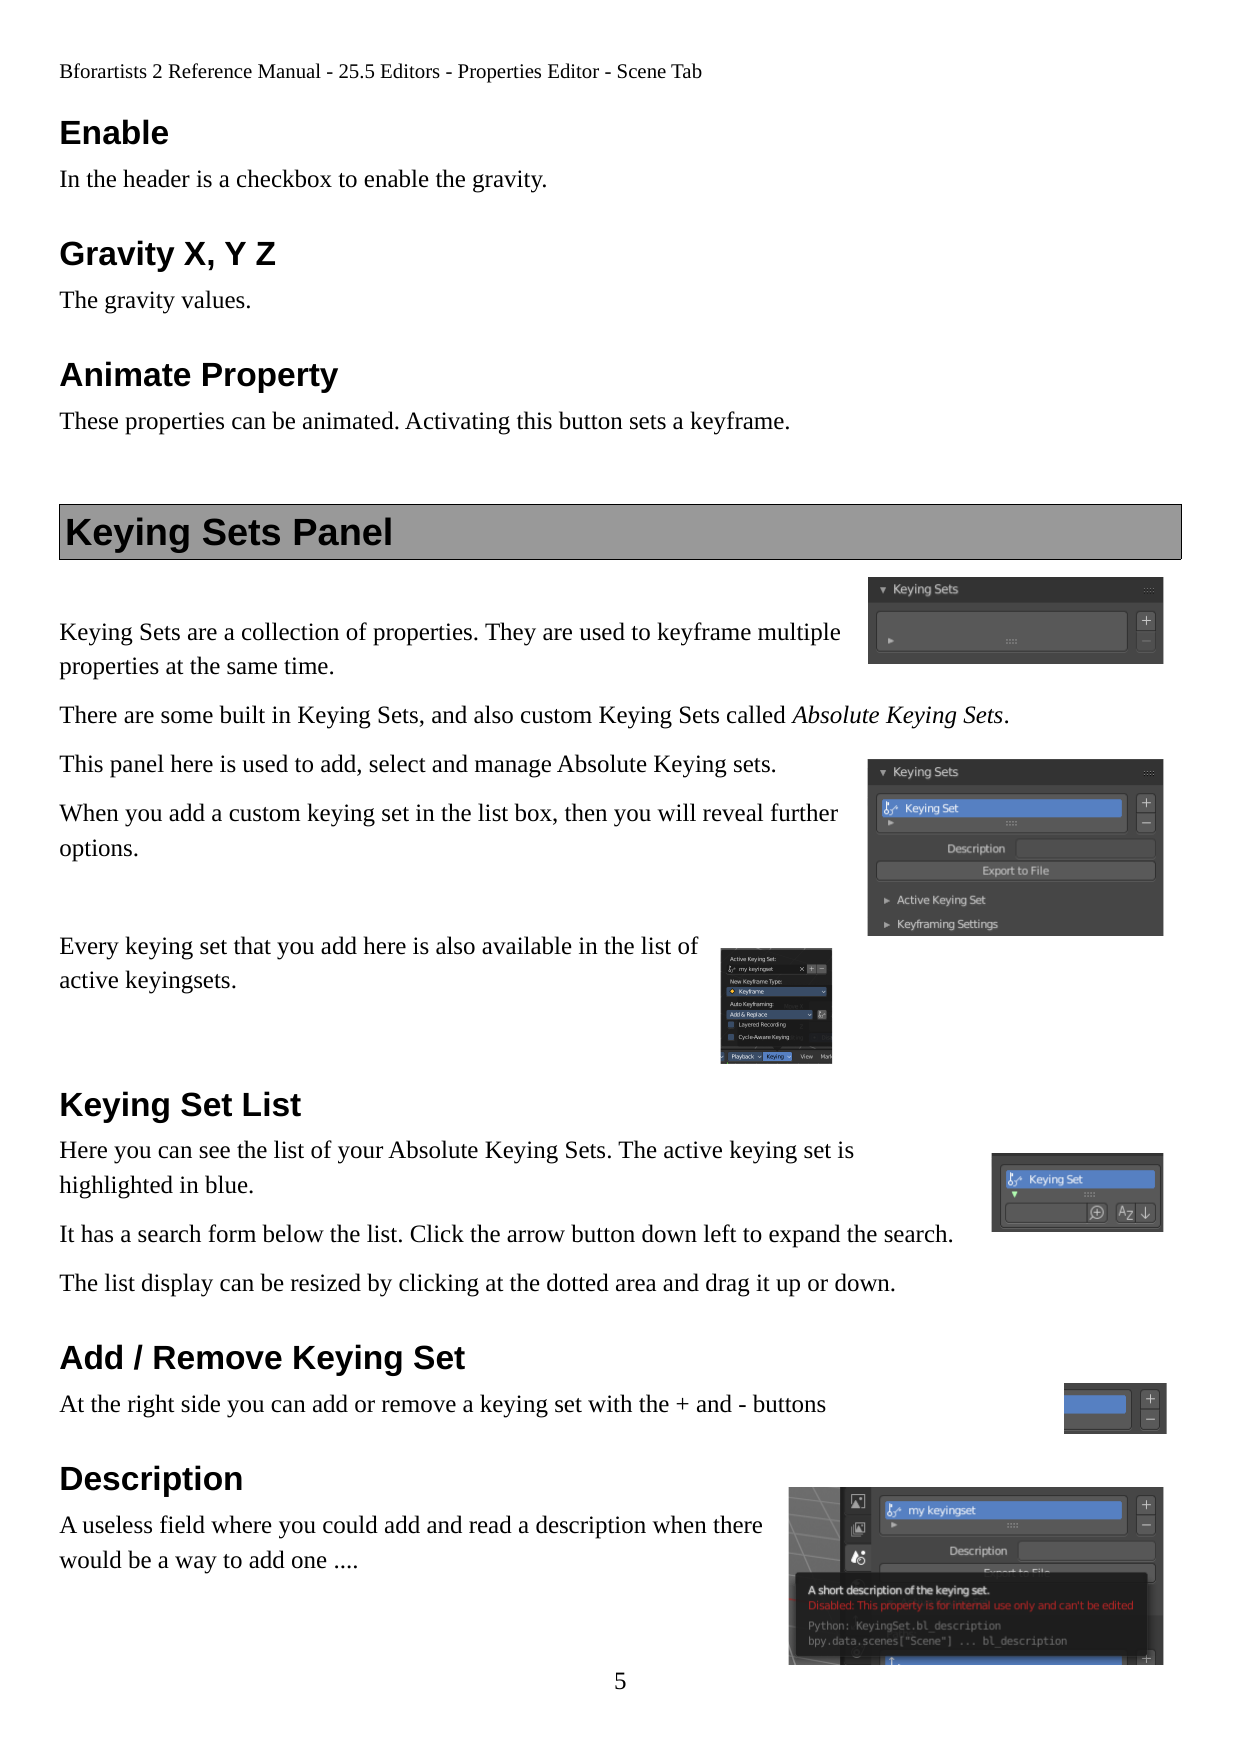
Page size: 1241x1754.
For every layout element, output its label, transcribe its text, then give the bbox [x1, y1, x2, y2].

subtitle Animate Property [59, 355, 1181, 393]
picture [868, 577, 1164, 664]
text It has a search form below the list. Click the arrow button down left to expand the search. [59, 1219, 1181, 1248]
text This panel here is used to add, select and manage Absolute Keying sets. [59, 749, 1181, 778]
text Here you can see the list of your Absolute Keying Sets. The active keying set is highlighted in blue. [59, 1136, 1181, 1199]
text The gravity values. [59, 285, 1181, 313]
subtitle Add / Remove Keying Set [59, 1338, 1181, 1377]
subtitle Gravity X, Y Z [59, 234, 1181, 272]
text There are some built in Keying Sets, and also custom Keying Sets called Absolute Keying Sets. [59, 700, 1181, 729]
subtitle Description [59, 1459, 1181, 1498]
picture [720, 948, 833, 1064]
text At the right side you can add or remove a keying set with the + and - buttons [59, 1389, 1064, 1418]
picture [867, 759, 1164, 936]
picture [991, 1153, 1164, 1232]
text A useless field where you could add and read a description when there would be a way to add one .... [59, 1510, 788, 1573]
picture [788, 1487, 1164, 1665]
text Keying Sets are a collection of properties. They are used to keyframe multiple properties at the same time. [59, 617, 1181, 680]
table_header Keying Sets Panel [60, 505, 1181, 559]
text These properties can be animated. Activating this button sets a keyframe. [59, 406, 1181, 434]
picture [1064, 1383, 1167, 1434]
subtitle Enable [59, 113, 1181, 151]
subtitle Keying Set List [59, 1084, 1181, 1123]
text In the header is a checkbox to enable the gravity. [59, 164, 1181, 192]
text Every keying set that you add here is also available in the list of active keyingsets. [59, 931, 1181, 994]
text When you add a custom keying set in the list box, then you will reveal further options. [59, 798, 867, 862]
text The list display can be resized by clicking at the dotted area and drag it up or down. [59, 1268, 1181, 1297]
